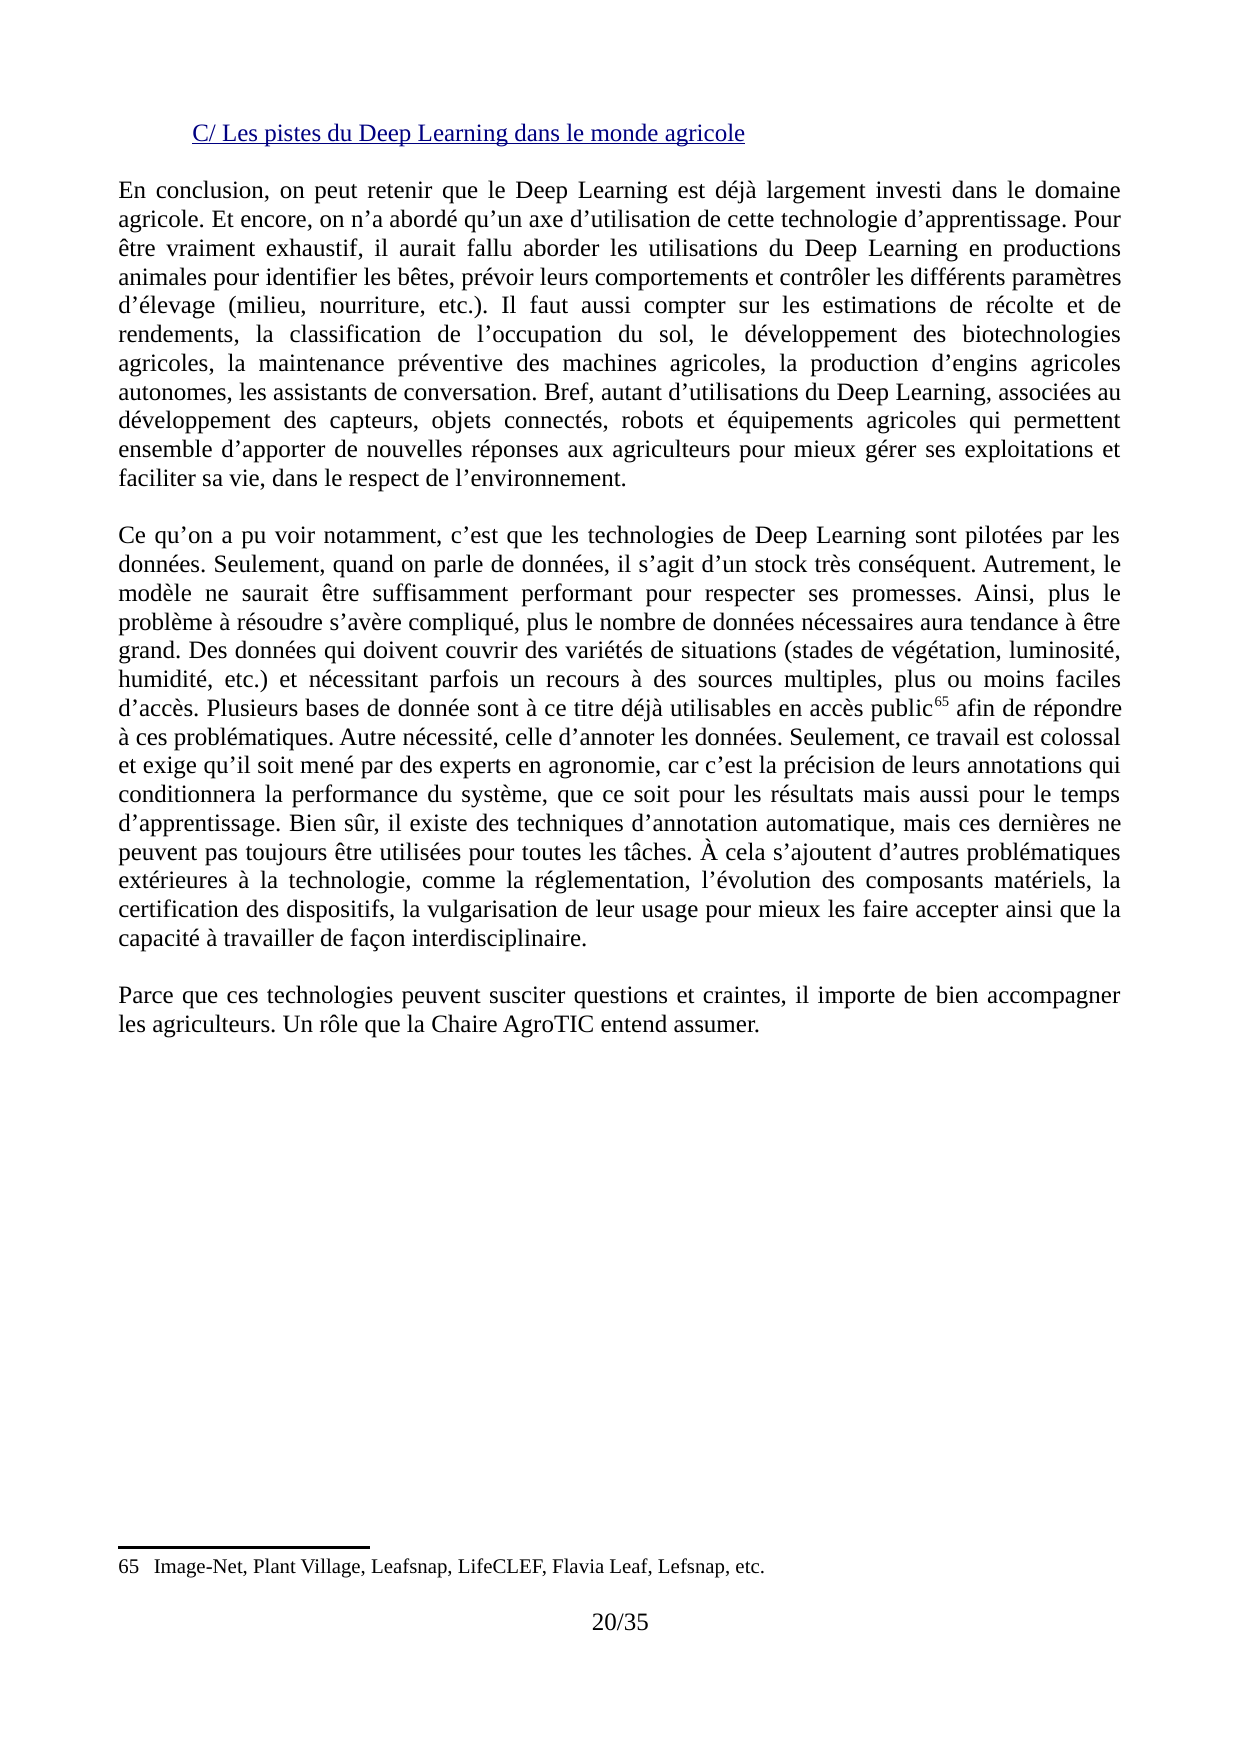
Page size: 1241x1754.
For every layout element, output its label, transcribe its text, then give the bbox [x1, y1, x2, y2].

text En conclusion, on peut retenir que le Deep Learning est déjà largement investi dans le domaine agricole. Et encore, on n’a abordé qu’un axe d’utilisation de cette technologie d’apprentissage. Pour être vraiment exhaustif, il aurait fallu aborder les utilisations du Deep Learning en productions animales pour identifier les bêtes, prévoir leurs comportements et contrôler les différents paramètres d’élevage (milieu, nourriture, etc.). Il faut aussi compter sur les estimations de récolte et de rendements, la classification de l’occupation du sol, le développement des biotechnologies agricoles, la maintenance préventive des machines agricoles, la production d’engins agricoles autonomes, les assistants de conversation. Bref, autant d’utilisations du Deep Learning, associées au développement des capteurs, objets connectés, robots et équipements agricoles qui permettent ensemble d’apporter de nouvelles réponses aux agriculteurs pour mieux gérer ses exploitations et faciliter sa vie, dans le respect de l’environnement. [118, 176, 1122, 492]
text Image-Net, Plant Village, Leafsnap, LifeCLEF, Flavia Leaf, Lefsnap, etc. [118, 1553, 1122, 1578]
text C/ Les pistes du Deep Learning dans le monde agricole [118, 118, 1122, 147]
text Parce que ces technologies peuvent susciter questions et craintes, il importe de bien accompagner les agriculteurs. Un rôle que la Chaire AgroTIC entend assumer. [118, 981, 1122, 1038]
text Ce qu’on a pu voir notamment, c’est que les technologies de Deep Learning sont pilotées par les données. Seulement, quand on parle de données, il s’agit d’un stock très conséquent. Autrement, le modèle ne saurait être suffisamment performant pour respecter ses promesses. Ainsi, plus le problème à résoudre s’avère compliqué, plus le nombre de données nécessaires aura tendance à être grand. Des données qui doivent couvrir des variétés de situations (stades de végétation, luminosité, humidité, etc.) et nécessitant parfois un recours à des sources multiples, plus ou moins faciles d’accès. Plusieurs bases de donnée sont à ce titre déjà utilisables en accès public afin de répondre à ces problématiques. Autre nécessité, celle d’annoter les données. Seulement, ce travail est colossal et exige qu’il soit mené par des experts en agronomie, car c’est la précision de leurs annotations qui conditionnera la performance du système, que ce soit pour les résultats mais aussi pour le temps d’apprentissage. Bien sûr, il existe des techniques d’annotation automatique, mais ces dernières ne peuvent pas toujours être utilisées pour toutes les tâches. À cela s’ajoutent d’autres problématiques extérieures à la technologie, comme la réglementation, l’évolution des composants matériels, la certification des dispositifs, la vulgarisation de leur usage pour mieux les faire accepter ainsi que la capacité à travailler de façon interdisciplinaire. [118, 521, 1122, 952]
